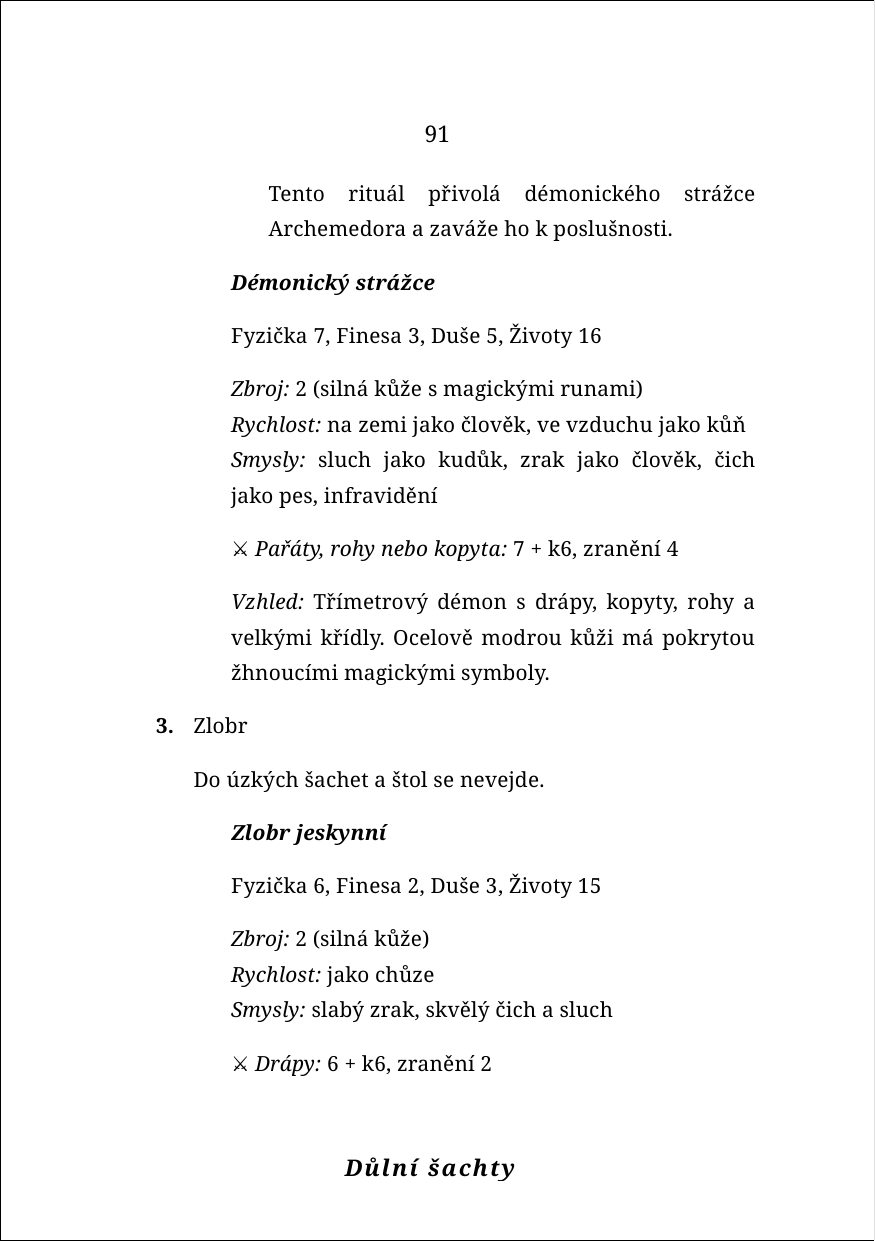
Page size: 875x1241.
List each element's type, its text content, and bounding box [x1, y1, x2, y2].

list Rychlost: na zemi jako člověk, ve vzduchu jako kůň [193, 410, 756, 438]
list Smysly: slabý zrak, skvělý čich a sluch [193, 995, 756, 1024]
list Démonický strážce [193, 268, 756, 296]
list Do úzkých šachet a štol se nevejde. [156, 765, 756, 793]
list Fyzička 7, Finesa 3, Duše 5, Životy 16 [193, 321, 756, 349]
list Zbroj: 2 (silná kůže) [193, 924, 756, 953]
list Fyzička 6, Finesa 2, Duše 3, Životy 15 [193, 871, 756, 899]
list ⚔ Pařáty, rohy nebo kopyta: 7 + k6, zranění 4 [193, 534, 756, 562]
list Smysly: sluch jako kudůk, zrak jako člověk, čich jako pes, infravidění [193, 445, 756, 509]
list Tento rituál přivolá démonického strážce Archemedora a zaváže ho k poslušnosti. [231, 179, 756, 243]
list Rychlost: jako chůze [193, 960, 756, 988]
list Vzhled: Třímetrový démon s drápy, kopyty, rohy a velkými křídly. Ocelově modrou kůži má pokrytou žhnoucími magickými symboly. [193, 587, 756, 687]
list Zlobr [156, 711, 756, 740]
list ⚔ Drápy: 6 + k6, zranění 2 [193, 1049, 756, 1077]
list Zlobr jeskynní [193, 818, 756, 846]
list Zbroj: 2 (silná kůže s magickými runami) [193, 374, 756, 403]
